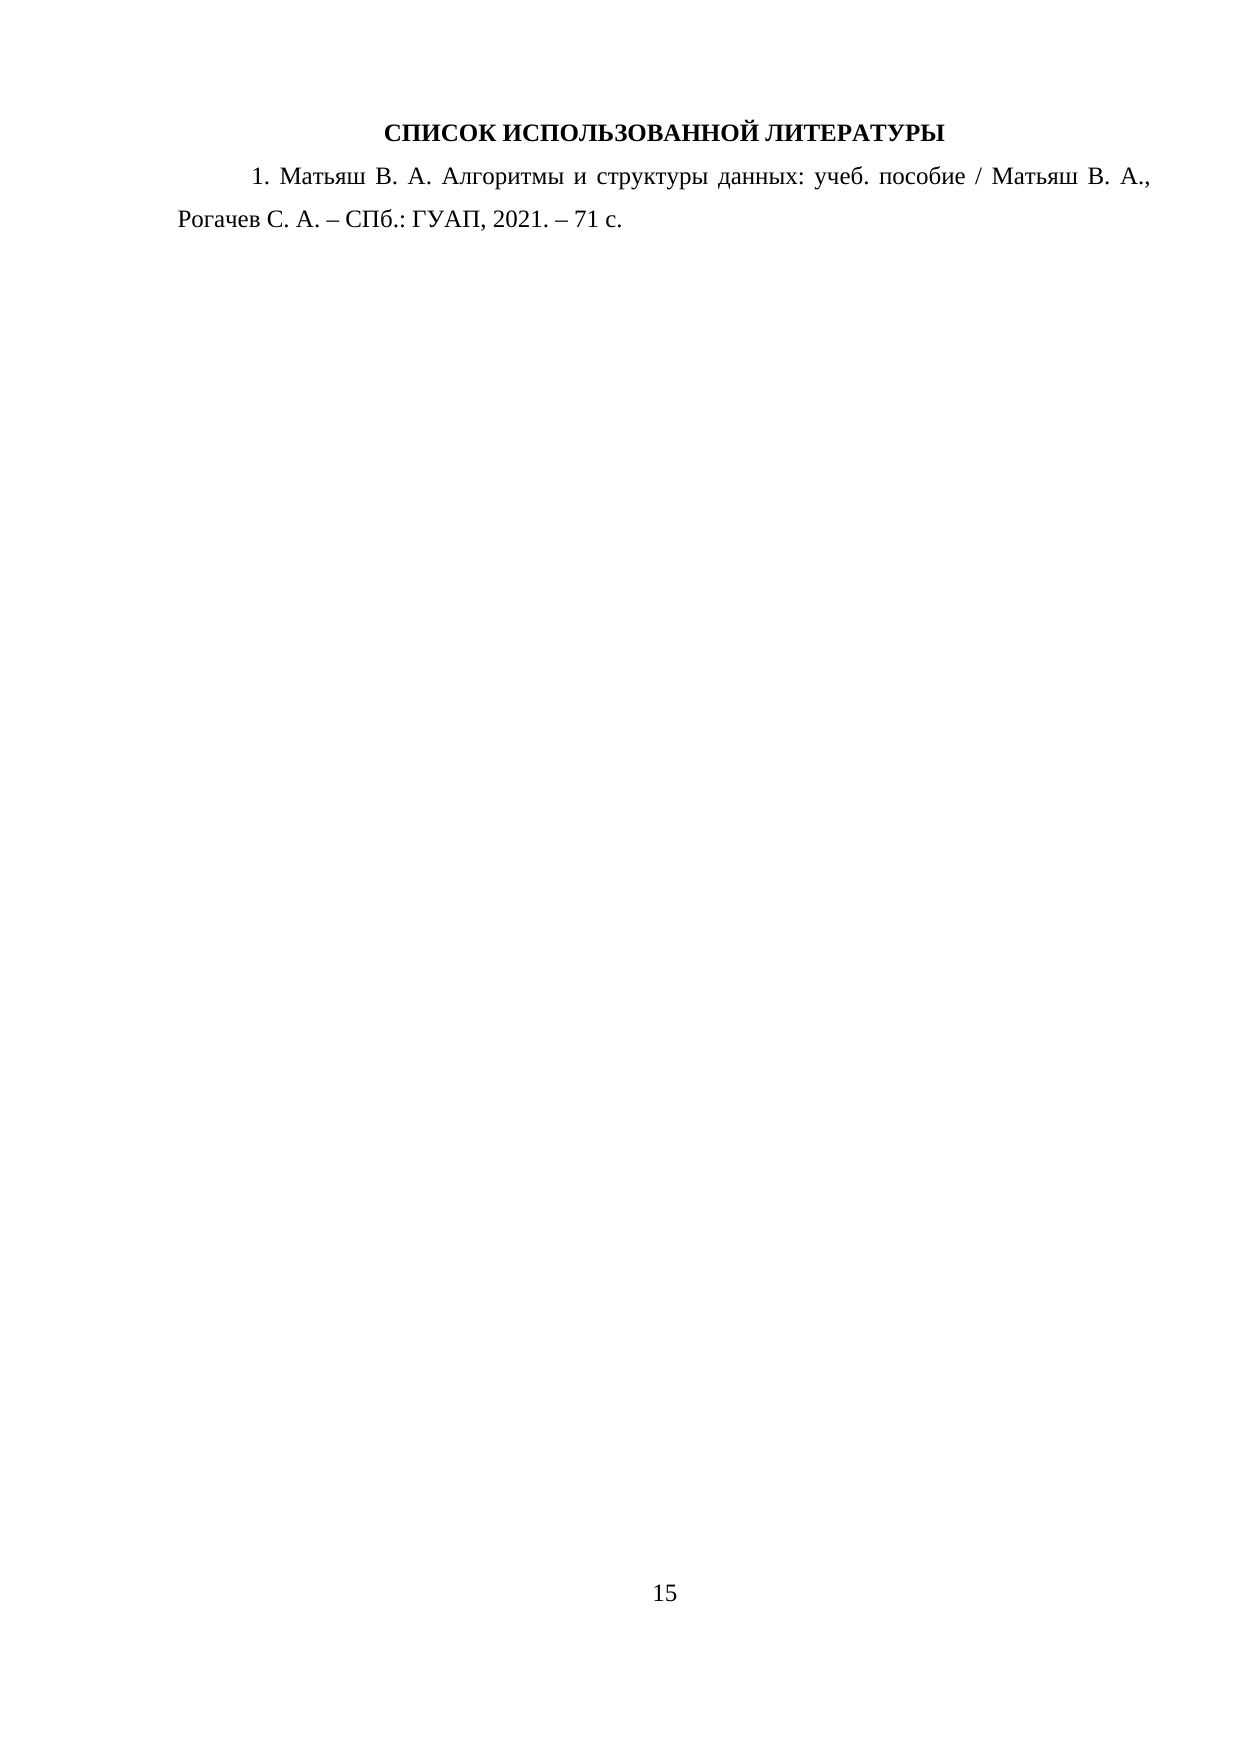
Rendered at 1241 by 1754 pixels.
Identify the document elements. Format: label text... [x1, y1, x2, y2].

text СПИСОК ИСПОЛЬЗОВАННОЙ ЛИТЕРАТУРЫ [177, 118, 1152, 147]
text 1. Матьяш В. А. Алгоритмы и структуры данных: учеб. пособие / Матьяш В. А., Рогачев С. А. – СПб.: ГУАП, 2021. – 71 с. [177, 161, 1152, 233]
